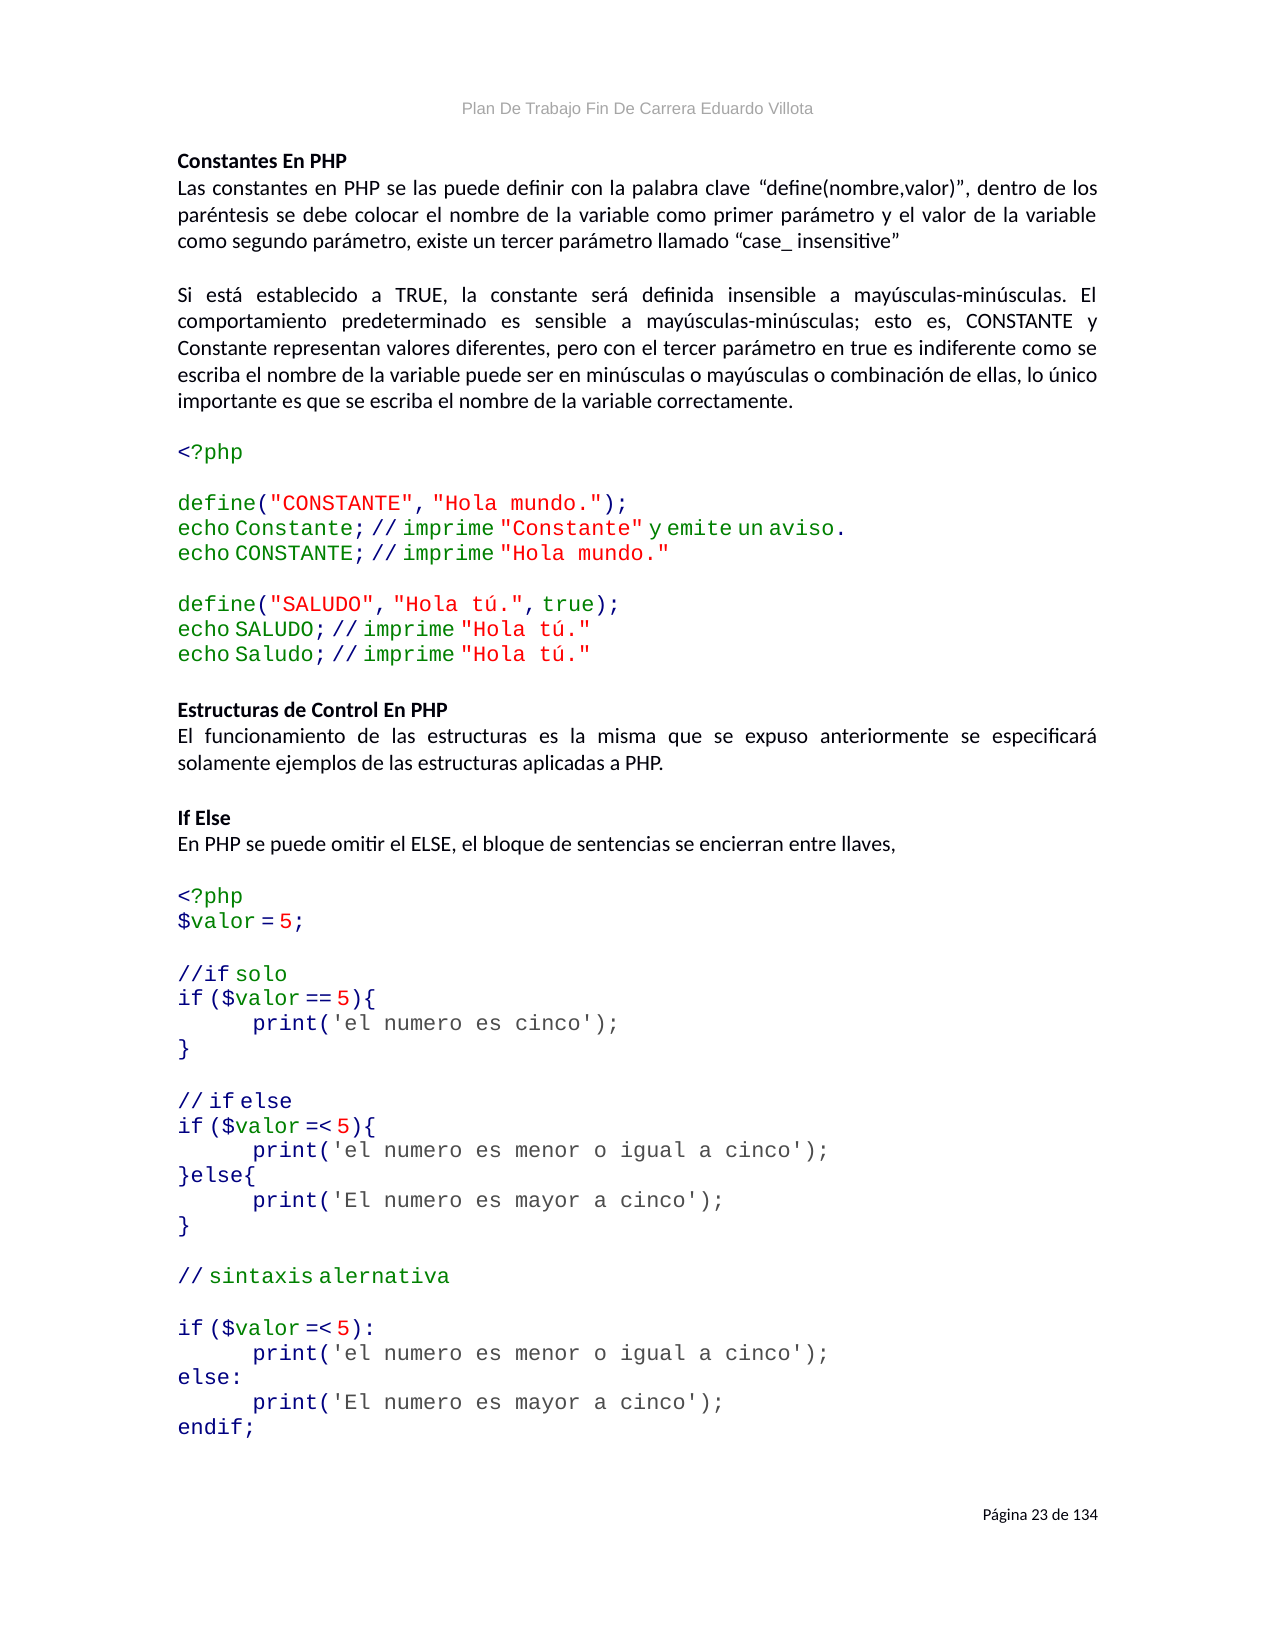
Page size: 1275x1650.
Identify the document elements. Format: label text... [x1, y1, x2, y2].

text if ($valor =< 5){ [177, 1115, 1098, 1139]
text echo Saludo; // imprime "Hola tú." [177, 643, 1098, 668]
text endif; [177, 1416, 1098, 1441]
text echo CONSTANTE; // imprime "Hola mundo." [177, 542, 1098, 567]
text En PHP se puede omitir el ELSE, el bloque de sentencias se encierran entre llaves, [177, 831, 1098, 857]
text print('El numero es mayor a cinco'); [177, 1391, 1098, 1416]
text echo SALUDO; // imprime "Hola tú." [177, 618, 1098, 643]
text if ($valor =< 5): [177, 1317, 1098, 1342]
text echo Constante; // imprime "Constante" y emite un aviso. [177, 517, 1098, 542]
text $valor = 5; [177, 910, 1098, 935]
text print('el numero es menor o igual a cinco'); [177, 1139, 1098, 1164]
text El funcionamiento de las estructuras es la misma que se expuso anteriormente se especificará solamente ejemplos de las estructuras aplicadas a PHP. [177, 722, 1098, 776]
text print('El numero es mayor a cinco'); [177, 1189, 1098, 1214]
text define("CONSTANTE", "Hola mundo."); [177, 492, 1098, 517]
text If Else [177, 804, 1098, 831]
text else: [177, 1366, 1098, 1391]
text Constantes En PHP [177, 148, 1098, 174]
text if ($valor == 5){ [177, 988, 1098, 1012]
text }else{ [177, 1164, 1098, 1189]
text //if solo [177, 963, 1098, 988]
text Las constantes en PHP se las puede definir con la palabra clave “define(nombre,valor)”, dentro de los paréntesis se debe colocar el nombre de la variable como primer parámetro y el valor de la variable como segundo parámetro, existe un tercer parámetro llamado “case_ insensitive” [177, 174, 1098, 254]
text } [177, 1214, 1098, 1239]
text print('el numero es menor o igual a cinco'); [177, 1342, 1098, 1366]
text Estructuras de Control En PHP [177, 696, 1098, 722]
text print('el numero es cinco'); [177, 1012, 1098, 1037]
text // sintaxis alernativa [177, 1265, 1098, 1290]
text Si está establecido a TRUE, la constante será definida insensible a mayúsculas-minúsculas. El comportamiento predeterminado es sensible a mayúsculas-minúsculas; esto es, CONSTANTE y Constante representan valores diferentes, pero con el tercer parámetro en true es indiferente como se escriba el nombre de la variable puede ser en minúsculas o mayúsculas o combinación de ellas, lo único importante es que se escriba el nombre de la variable correctamente. [177, 281, 1098, 414]
text // if else [177, 1090, 1098, 1115]
text <?php [177, 441, 1098, 466]
text <?php [177, 885, 1098, 910]
text define("SALUDO", "Hola tú.", true); [177, 593, 1098, 618]
text } [177, 1037, 1098, 1062]
